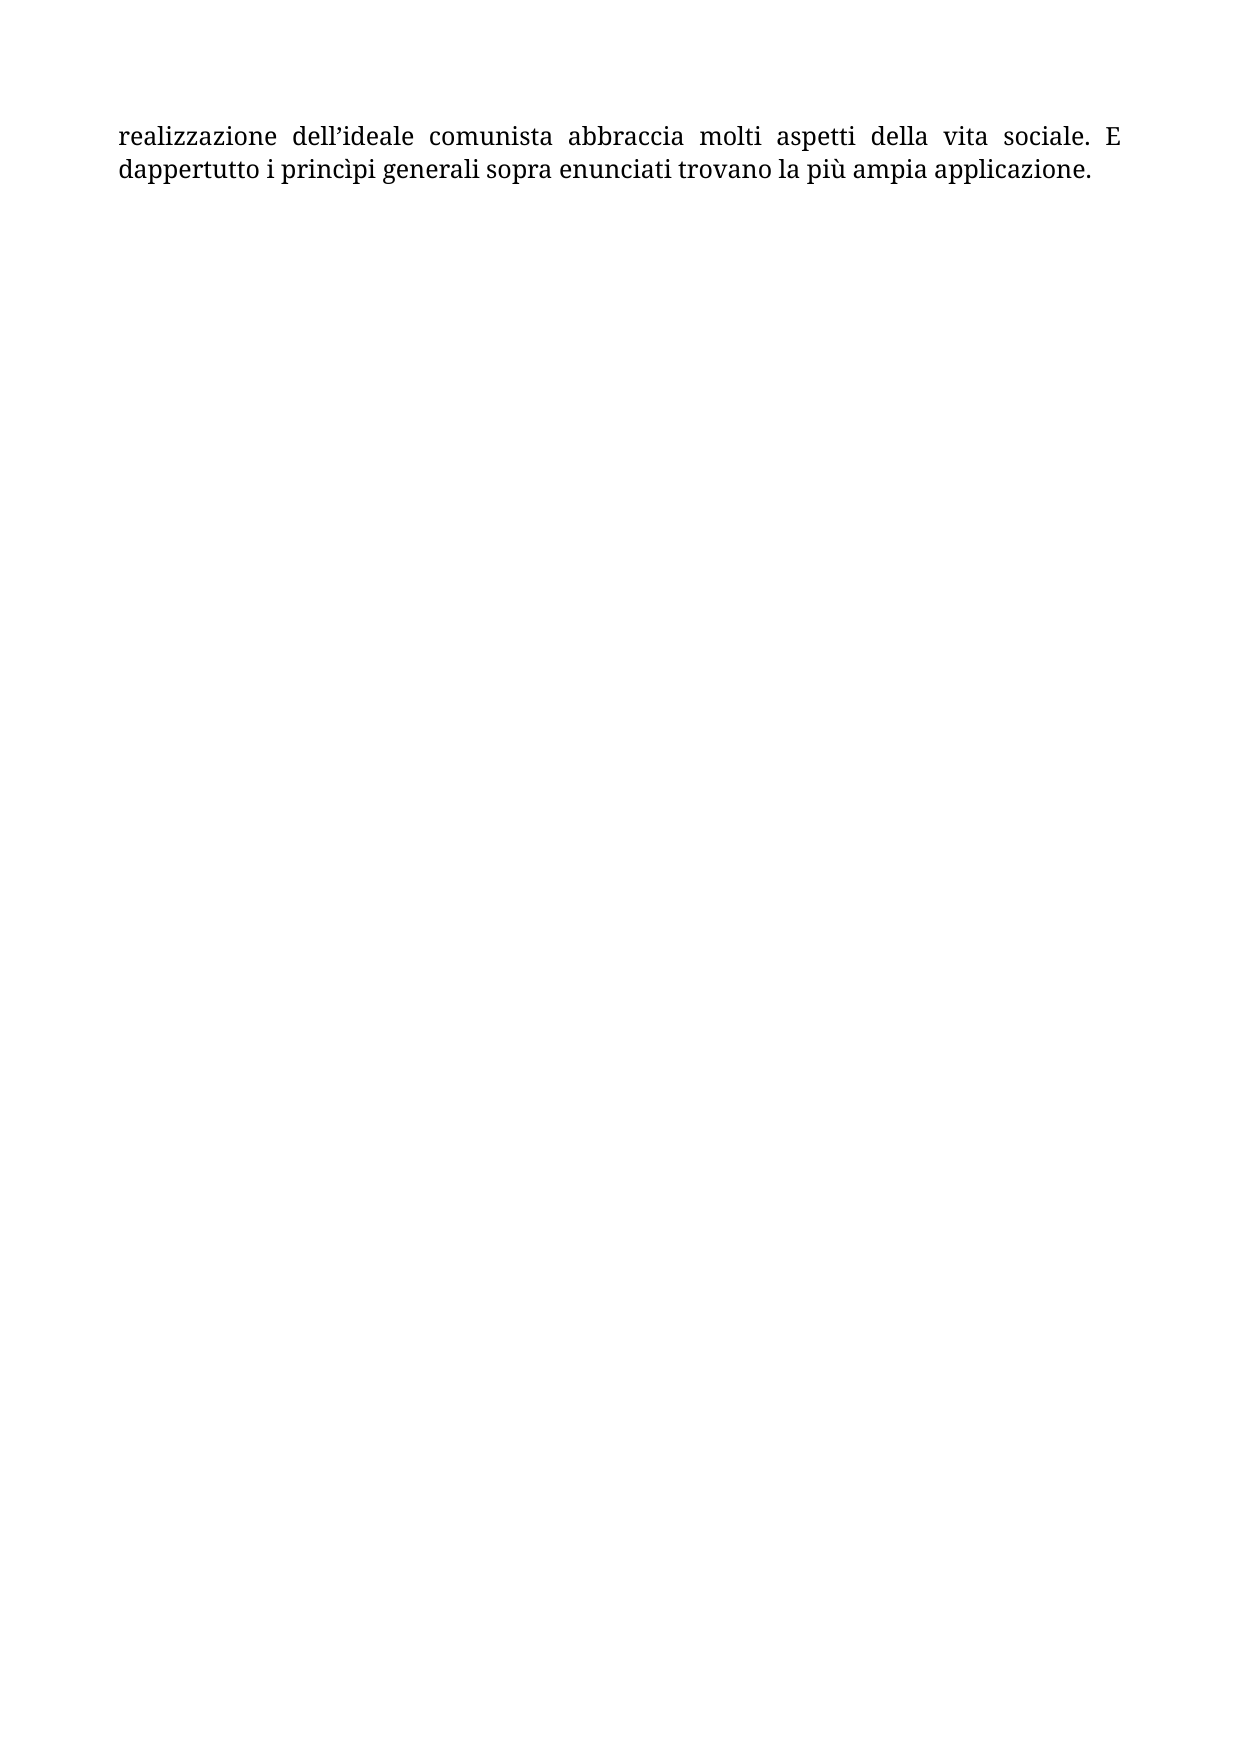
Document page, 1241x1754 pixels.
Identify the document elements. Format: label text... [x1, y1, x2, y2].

text realizzazione dell’ideale comunista abbraccia molti aspetti della vita sociale. E dappertutto i princìpi generali sopra enunciati trovano la più ampia applicazione. [118, 118, 1122, 186]
